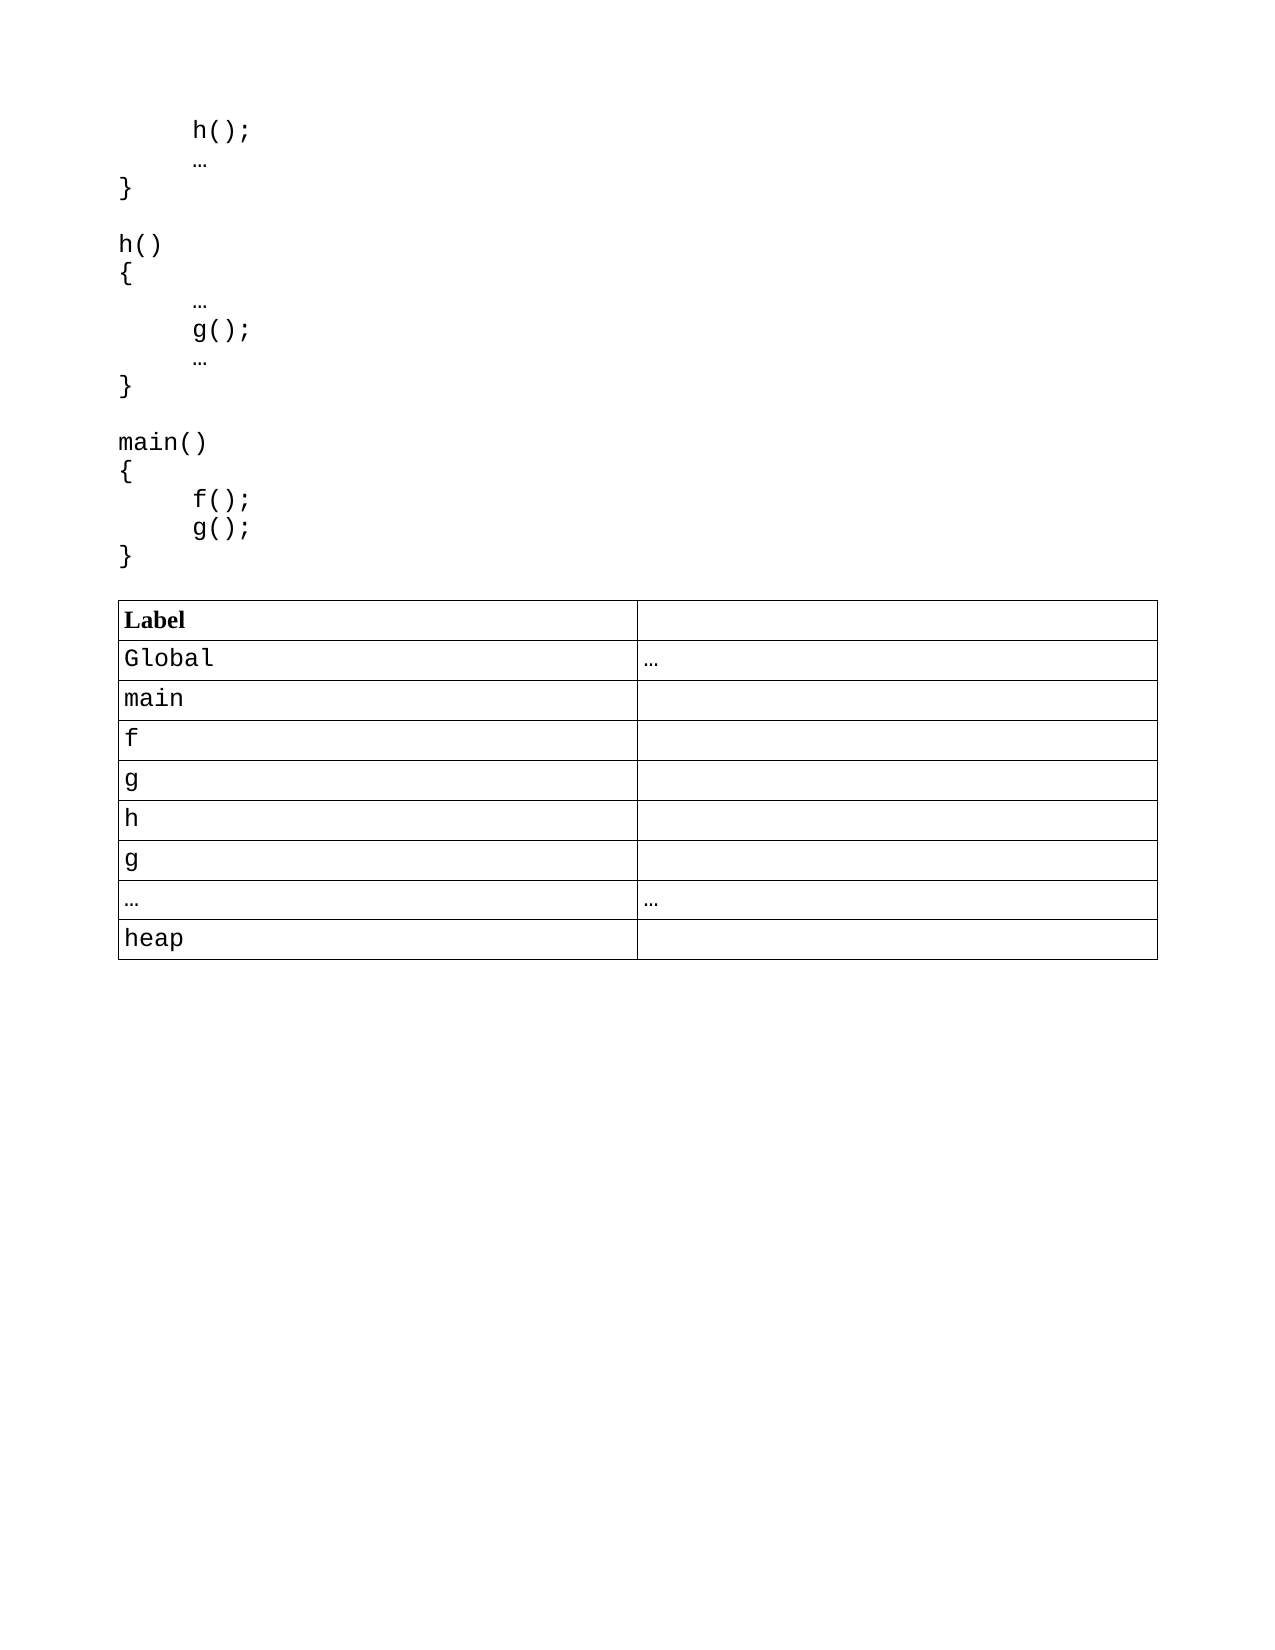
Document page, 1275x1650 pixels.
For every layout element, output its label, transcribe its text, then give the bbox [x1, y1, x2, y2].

text } [118, 373, 1157, 401]
table_cell [638, 681, 1157, 720]
text h(); [118, 118, 1157, 146]
text g(); [118, 316, 1157, 345]
text } [118, 543, 1157, 571]
text … [118, 288, 1157, 316]
table_cell [638, 841, 1157, 879]
table_cell … [638, 881, 1157, 919]
table_cell heap [119, 920, 637, 959]
table_cell … [638, 641, 1157, 680]
text f(); [118, 486, 1157, 515]
table_cell g [119, 761, 637, 800]
text { [118, 260, 1157, 288]
table_cell Global [119, 641, 637, 680]
table_cell f [119, 721, 637, 760]
table_cell [638, 801, 1157, 839]
text h() [118, 231, 1157, 260]
table_cell [638, 920, 1157, 959]
table_cell [638, 761, 1157, 800]
table_cell main [119, 681, 637, 720]
table_header Label [119, 601, 637, 640]
table_cell g [119, 841, 637, 879]
text main() [118, 430, 1157, 458]
table_cell h [119, 801, 637, 839]
table_cell [638, 721, 1157, 760]
text g(); [118, 515, 1157, 543]
table_cell … [119, 881, 637, 919]
text … [118, 146, 1157, 175]
text } [118, 175, 1157, 203]
text { [118, 458, 1157, 486]
text … [118, 345, 1157, 373]
table_header [638, 601, 1157, 640]
